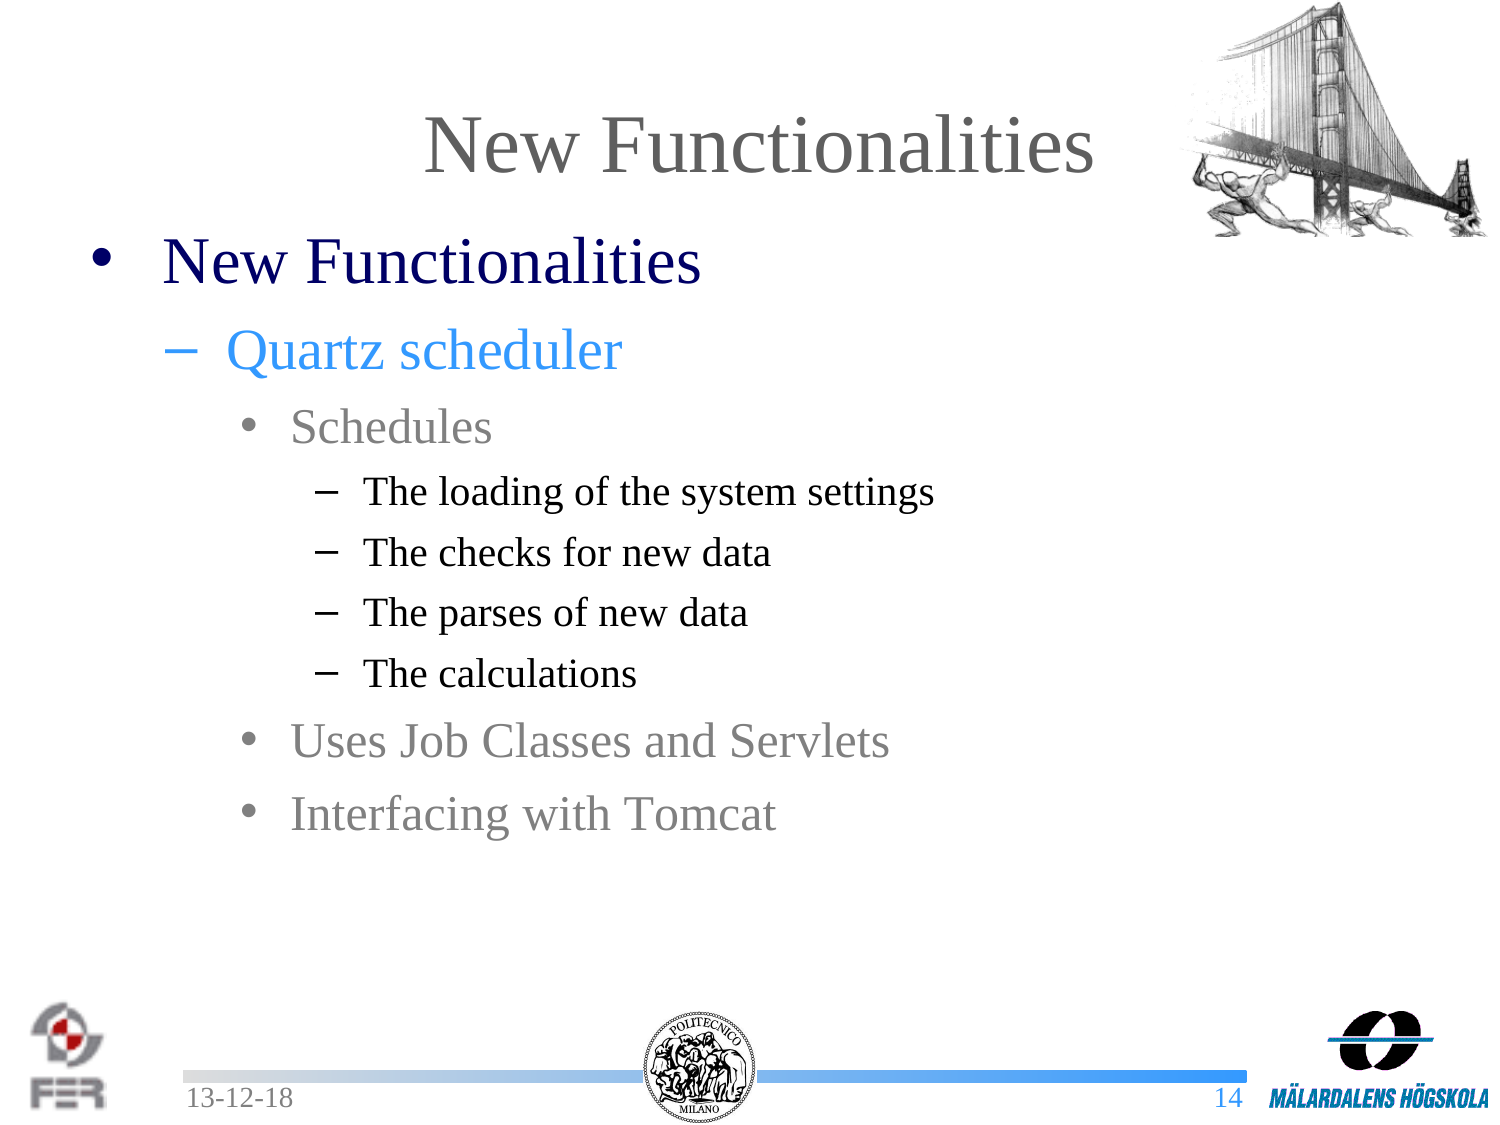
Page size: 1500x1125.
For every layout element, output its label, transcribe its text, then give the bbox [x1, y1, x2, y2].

list New Functionalities Quartz scheduler Schedules The loading of the system settings The checks for new data The parses of new data The calculations Uses Job Classes and Servlets Interfacing with Tomcat [75, 209, 1426, 952]
text_box [1186, 1070, 1258, 1114]
picture [1175, 0, 1488, 237]
picture [643, 1011, 757, 1123]
picture [1269, 1011, 1488, 1108]
text_box 13-12-18 [171, 1070, 396, 1114]
title New Functionalities [75, 45, 1175, 209]
picture [1454, 1091, 1459, 1108]
picture [29, 987, 107, 1125]
picture [1368, 1093, 1374, 1104]
picture [1435, 1096, 1441, 1104]
